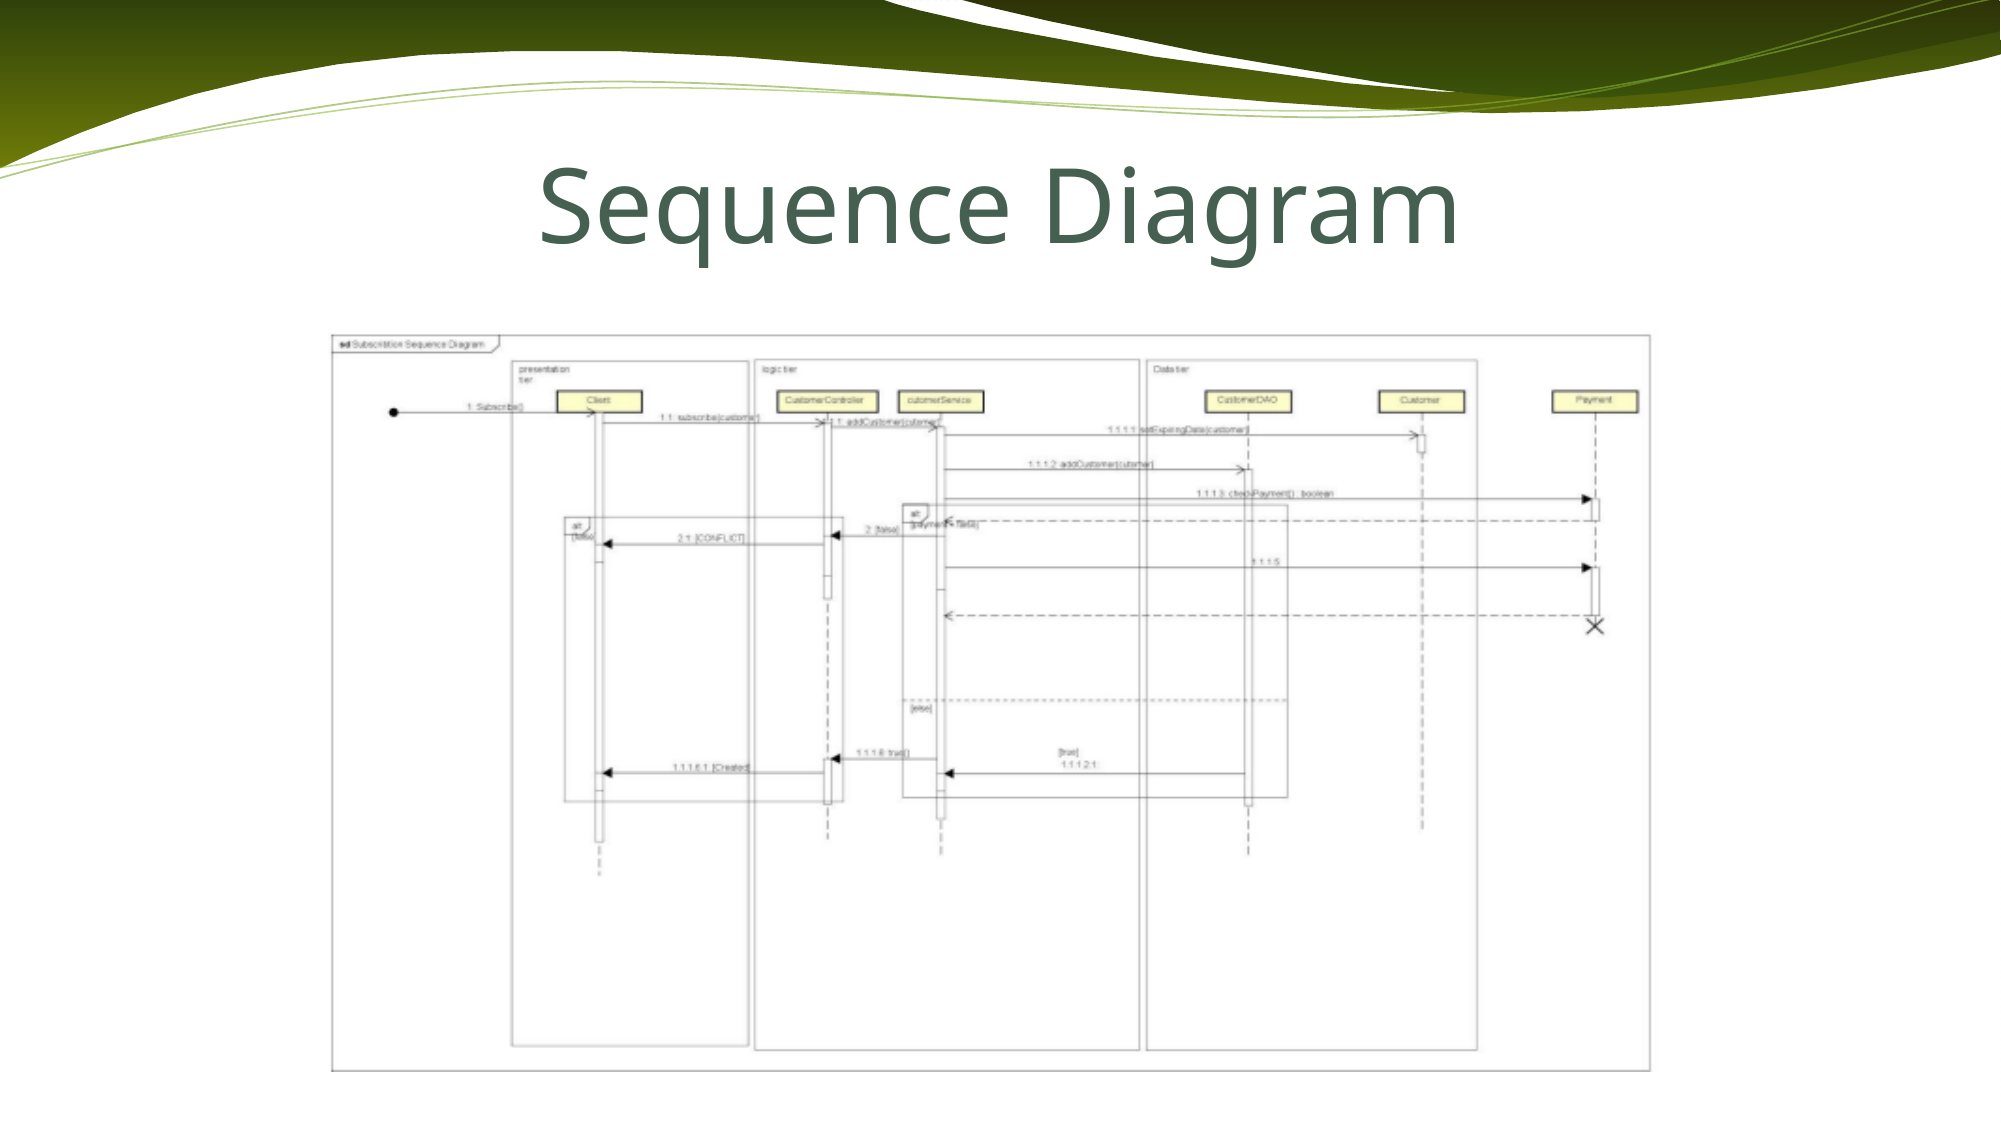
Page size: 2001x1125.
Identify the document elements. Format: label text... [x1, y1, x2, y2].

picture [328, 328, 1657, 1073]
title Sequence Diagram [99, 115, 1900, 265]
